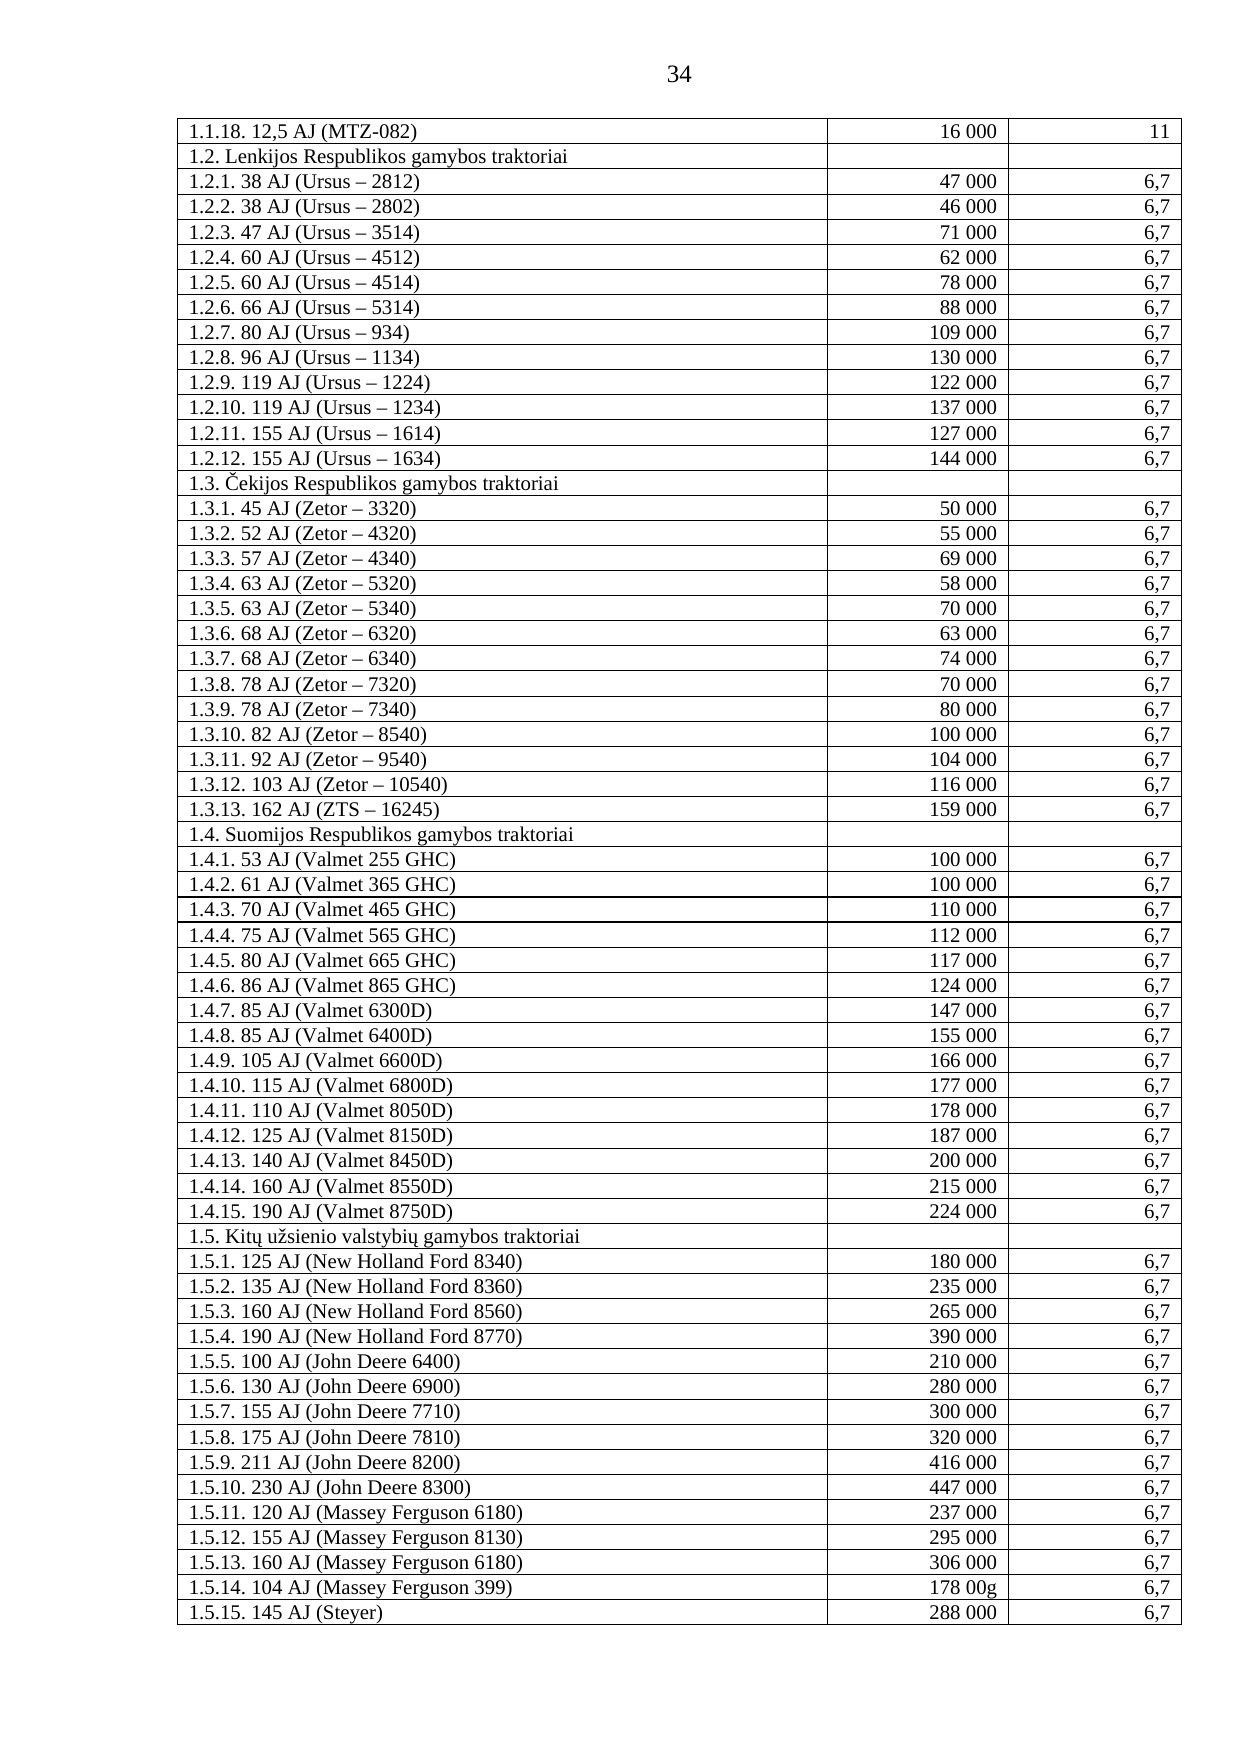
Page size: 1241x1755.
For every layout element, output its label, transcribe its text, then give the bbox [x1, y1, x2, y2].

table_cell [828, 144, 1008, 168]
table_cell 1.4.13. 140 AJ (Valmet 8450D) [178, 1149, 827, 1172]
table_cell [1009, 471, 1181, 495]
table_cell 178 00g [828, 1575, 1008, 1599]
table_cell 390 000 [828, 1324, 1008, 1348]
table_cell 1.3.13. 162 AJ (ZTS – 16245) [178, 797, 827, 821]
table_cell 1.2.9. 119 AJ (Ursus – 1224) [178, 370, 827, 394]
table_cell 6,7 [1009, 571, 1181, 595]
table_cell [828, 822, 1008, 846]
table_cell 1.5.15. 145 AJ (Steyer) [178, 1600, 827, 1624]
table_cell 100 000 [828, 872, 1008, 896]
table_cell 6,7 [1009, 898, 1181, 921]
table_cell 78 000 [828, 270, 1008, 294]
table_cell 1.2.5. 60 AJ (Ursus – 4514) [178, 270, 827, 294]
table_cell 6,7 [1009, 747, 1181, 771]
table_cell 1.3.5. 63 AJ (Zetor – 5340) [178, 596, 827, 620]
table_cell 1.5.9. 211 AJ (John Deere 8200) [178, 1450, 827, 1474]
table_cell 235 000 [828, 1274, 1008, 1298]
table_cell 1.3.8. 78 AJ (Zetor – 7320) [178, 671, 827, 696]
table_cell 177 000 [828, 1073, 1008, 1097]
table_cell 1.3.6. 68 AJ (Zetor – 6320) [178, 621, 827, 645]
table_cell 100 000 [828, 722, 1008, 746]
table_cell 1.5.5. 100 AJ (John Deere 6400) [178, 1349, 827, 1373]
table_cell 1.4.4. 75 AJ (Valmet 565 GHC) [178, 923, 827, 947]
table_cell 71 000 [828, 220, 1008, 244]
table_cell 6,7 [1009, 722, 1181, 746]
table_cell 1.5.6. 130 AJ (John Deere 6900) [178, 1374, 827, 1398]
table_cell [828, 1224, 1008, 1248]
table_cell 1.3.3. 57 AJ (Zetor – 4340) [178, 546, 827, 570]
table_cell 6,7 [1009, 973, 1181, 997]
table_cell 16 000 [828, 119, 1008, 143]
table_cell [828, 471, 1008, 495]
table_cell 6,7 [1009, 220, 1181, 244]
table_cell 1.3.12. 103 AJ (Zetor – 10540) [178, 772, 827, 796]
table_cell 447 000 [828, 1475, 1008, 1499]
table_cell 6,7 [1009, 1450, 1181, 1474]
table_cell 1.2.3. 47 AJ (Ursus – 3514) [178, 220, 827, 244]
table_cell 6,7 [1009, 646, 1181, 670]
table_cell 6,7 [1009, 395, 1181, 419]
table_cell 1.4.2. 61 AJ (Valmet 365 GHC) [178, 872, 827, 896]
table_cell 70 000 [828, 596, 1008, 620]
table_cell 127 000 [828, 420, 1008, 444]
table_cell 6,7 [1009, 1174, 1181, 1198]
table_cell 1.5.1. 125 AJ (New Holland Ford 8340) [178, 1249, 827, 1273]
table_cell 74 000 [828, 646, 1008, 670]
table_cell 6,7 [1009, 1249, 1181, 1273]
table_cell 1.3.7. 68 AJ (Zetor – 6340) [178, 646, 827, 670]
table_cell 416 000 [828, 1450, 1008, 1474]
table_cell 6,7 [1009, 320, 1181, 344]
table_cell 6,7 [1009, 1425, 1181, 1449]
table_cell 288 000 [828, 1600, 1008, 1624]
table_cell 1.5.10. 230 AJ (John Deere 8300) [178, 1475, 827, 1499]
table_cell 6,7 [1009, 521, 1181, 545]
table_cell 1.4. Suomijos Respublikos gamybos traktoriai [178, 822, 827, 846]
table_cell 6,7 [1009, 596, 1181, 620]
table_cell 300 000 [828, 1400, 1008, 1423]
table_cell 6,7 [1009, 270, 1181, 294]
table_cell 1.4.7. 85 AJ (Valmet 6300D) [178, 998, 827, 1022]
table_cell 1.2.8. 96 AJ (Ursus – 1134) [178, 345, 827, 369]
table_cell 46 000 [828, 195, 1008, 218]
table_cell 1.2. Lenkijos Respublikos gamybos traktoriai [178, 144, 827, 168]
table_cell 6,7 [1009, 1199, 1181, 1223]
table_cell 124 000 [828, 973, 1008, 997]
table_cell 6,7 [1009, 697, 1181, 721]
table_cell 6,7 [1009, 195, 1181, 218]
table_cell 187 000 [828, 1123, 1008, 1147]
table_cell 11 [1009, 119, 1181, 143]
table_cell 1.5.13. 160 AJ (Massey Ferguson 6180) [178, 1550, 827, 1574]
table_cell 6,7 [1009, 1299, 1181, 1323]
table_cell 1.3.1. 45 AJ (Zetor – 3320) [178, 496, 827, 520]
table_cell 1.2.1. 38 AJ (Ursus – 2812) [178, 169, 827, 193]
table_cell 6,7 [1009, 420, 1181, 444]
table_cell 320 000 [828, 1425, 1008, 1449]
table_cell 122 000 [828, 370, 1008, 394]
table_cell 166 000 [828, 1048, 1008, 1072]
table_cell 1.5.7. 155 AJ (John Deere 7710) [178, 1400, 827, 1423]
table_cell 180 000 [828, 1249, 1008, 1273]
table_cell 306 000 [828, 1550, 1008, 1574]
table_cell 210 000 [828, 1349, 1008, 1373]
table_cell 6,7 [1009, 1098, 1181, 1122]
table_cell 265 000 [828, 1299, 1008, 1323]
table_cell 6,7 [1009, 1525, 1181, 1549]
table_cell 6,7 [1009, 245, 1181, 269]
table_cell 110 000 [828, 898, 1008, 921]
table_cell 6,7 [1009, 621, 1181, 645]
table_cell 88 000 [828, 295, 1008, 319]
table_cell 62 000 [828, 245, 1008, 269]
table_cell 1.3.11. 92 AJ (Zetor – 9540) [178, 747, 827, 771]
table_cell 6,7 [1009, 1475, 1181, 1499]
table_cell 1.4.9. 105 AJ (Valmet 6600D) [178, 1048, 827, 1072]
table_cell 6,7 [1009, 496, 1181, 520]
table_cell 1.5. Kitų užsienio valstybių gamybos traktoriai [178, 1224, 827, 1248]
table_cell 70 000 [828, 671, 1008, 696]
table_cell 1.3.2. 52 AJ (Zetor – 4320) [178, 521, 827, 545]
table_cell 1.3.9. 78 AJ (Zetor – 7340) [178, 697, 827, 721]
table_cell 6,7 [1009, 345, 1181, 369]
table_cell 55 000 [828, 521, 1008, 545]
table_cell 1.4.12. 125 AJ (Valmet 8150D) [178, 1123, 827, 1147]
table_cell 69 000 [828, 546, 1008, 570]
table_cell 130 000 [828, 345, 1008, 369]
table_cell 58 000 [828, 571, 1008, 595]
table_cell 1.2.4. 60 AJ (Ursus – 4512) [178, 245, 827, 269]
table_cell 178 000 [828, 1098, 1008, 1122]
table_cell 6,7 [1009, 671, 1181, 696]
table_cell 1.5.2. 135 AJ (New Holland Ford 8360) [178, 1274, 827, 1298]
table_cell 1.4.11. 110 AJ (Valmet 8050D) [178, 1098, 827, 1122]
table_cell [1009, 1224, 1181, 1248]
table_cell 1.2.6. 66 AJ (Ursus – 5314) [178, 295, 827, 319]
table_cell 147 000 [828, 998, 1008, 1022]
table_cell 159 000 [828, 797, 1008, 821]
table_cell 6,7 [1009, 1123, 1181, 1147]
table_cell 1.5.12. 155 AJ (Massey Ferguson 8130) [178, 1525, 827, 1549]
table_cell 237 000 [828, 1500, 1008, 1524]
table_cell 6,7 [1009, 1374, 1181, 1398]
table_cell 1.2.2. 38 AJ (Ursus – 2802) [178, 195, 827, 218]
table_cell 6,7 [1009, 797, 1181, 821]
table_cell 6,7 [1009, 295, 1181, 319]
table_cell 6,7 [1009, 1149, 1181, 1172]
table_cell 50 000 [828, 496, 1008, 520]
table_cell 6,7 [1009, 1600, 1181, 1624]
table_cell 100 000 [828, 847, 1008, 871]
table_cell 6,7 [1009, 1550, 1181, 1574]
table_cell 1.2.10. 119 AJ (Ursus – 1234) [178, 395, 827, 419]
table_cell 6,7 [1009, 169, 1181, 193]
table_cell 1.4.5. 80 AJ (Valmet 665 GHC) [178, 948, 827, 972]
table_cell 1.3. Čekijos Respublikos gamybos traktoriai [178, 471, 827, 495]
table_cell 6,7 [1009, 1500, 1181, 1524]
table_cell 1.5.11. 120 AJ (Massey Ferguson 6180) [178, 1500, 827, 1524]
table_cell 117 000 [828, 948, 1008, 972]
table_cell 1.4.15. 190 AJ (Valmet 8750D) [178, 1199, 827, 1223]
table_cell 6,7 [1009, 998, 1181, 1022]
table_cell 112 000 [828, 923, 1008, 947]
table_cell 1.1.18. 12,5 AJ (MTZ-082) [178, 119, 827, 143]
table_cell 6,7 [1009, 948, 1181, 972]
table_cell 6,7 [1009, 923, 1181, 947]
table_cell 104 000 [828, 747, 1008, 771]
table_cell 6,7 [1009, 1048, 1181, 1072]
table_cell 116 000 [828, 772, 1008, 796]
table_cell [1009, 144, 1181, 168]
table_cell 1.2.11. 155 AJ (Ursus – 1614) [178, 420, 827, 444]
table_cell 6,7 [1009, 1324, 1181, 1348]
table_cell 215 000 [828, 1174, 1008, 1198]
table_cell 224 000 [828, 1199, 1008, 1223]
table_cell 1.5.14. 104 AJ (Massey Ferguson 399) [178, 1575, 827, 1599]
table_cell 6,7 [1009, 546, 1181, 570]
table_cell 1.3.10. 82 AJ (Zetor – 8540) [178, 722, 827, 746]
table_cell 80 000 [828, 697, 1008, 721]
table_cell 109 000 [828, 320, 1008, 344]
table_cell 6,7 [1009, 1073, 1181, 1097]
table_cell 6,7 [1009, 1349, 1181, 1373]
table_cell 47 000 [828, 169, 1008, 193]
table_cell 137 000 [828, 395, 1008, 419]
table_cell 6,7 [1009, 872, 1181, 896]
table_cell 6,7 [1009, 1400, 1181, 1423]
table_cell 6,7 [1009, 1575, 1181, 1599]
table_cell 1.5.3. 160 AJ (New Holland Ford 8560) [178, 1299, 827, 1323]
table_cell 1.3.4. 63 AJ (Zetor – 5320) [178, 571, 827, 595]
table_cell 1.5.8. 175 AJ (John Deere 7810) [178, 1425, 827, 1449]
table_cell 6,7 [1009, 1274, 1181, 1298]
table_cell 280 000 [828, 1374, 1008, 1398]
table_cell [1009, 822, 1181, 846]
table_cell 1.5.4. 190 AJ (New Holland Ford 8770) [178, 1324, 827, 1348]
table_cell 1.4.10. 115 AJ (Valmet 6800D) [178, 1073, 827, 1097]
table_cell 295 000 [828, 1525, 1008, 1549]
table_cell 1.4.8. 85 AJ (Valmet 6400D) [178, 1023, 827, 1047]
table_cell 1.4.1. 53 AJ (Valmet 255 GHC) [178, 847, 827, 871]
table_cell 6,7 [1009, 1023, 1181, 1047]
table_cell 1.4.3. 70 AJ (Valmet 465 GHC) [178, 898, 827, 921]
table_cell 1.4.14. 160 AJ (Valmet 8550D) [178, 1174, 827, 1198]
table_cell 155 000 [828, 1023, 1008, 1047]
table_cell 63 000 [828, 621, 1008, 645]
table_cell 1.4.6. 86 AJ (Valmet 865 GHC) [178, 973, 827, 997]
table_cell 6,7 [1009, 847, 1181, 871]
table_cell 6,7 [1009, 772, 1181, 796]
table_cell 6,7 [1009, 370, 1181, 394]
table_cell 200 000 [828, 1149, 1008, 1172]
table_cell 1.2.12. 155 AJ (Ursus – 1634) [178, 446, 827, 469]
table_cell 6,7 [1009, 446, 1181, 469]
table_cell 144 000 [828, 446, 1008, 469]
table_cell 1.2.7. 80 AJ (Ursus – 934) [178, 320, 827, 344]
